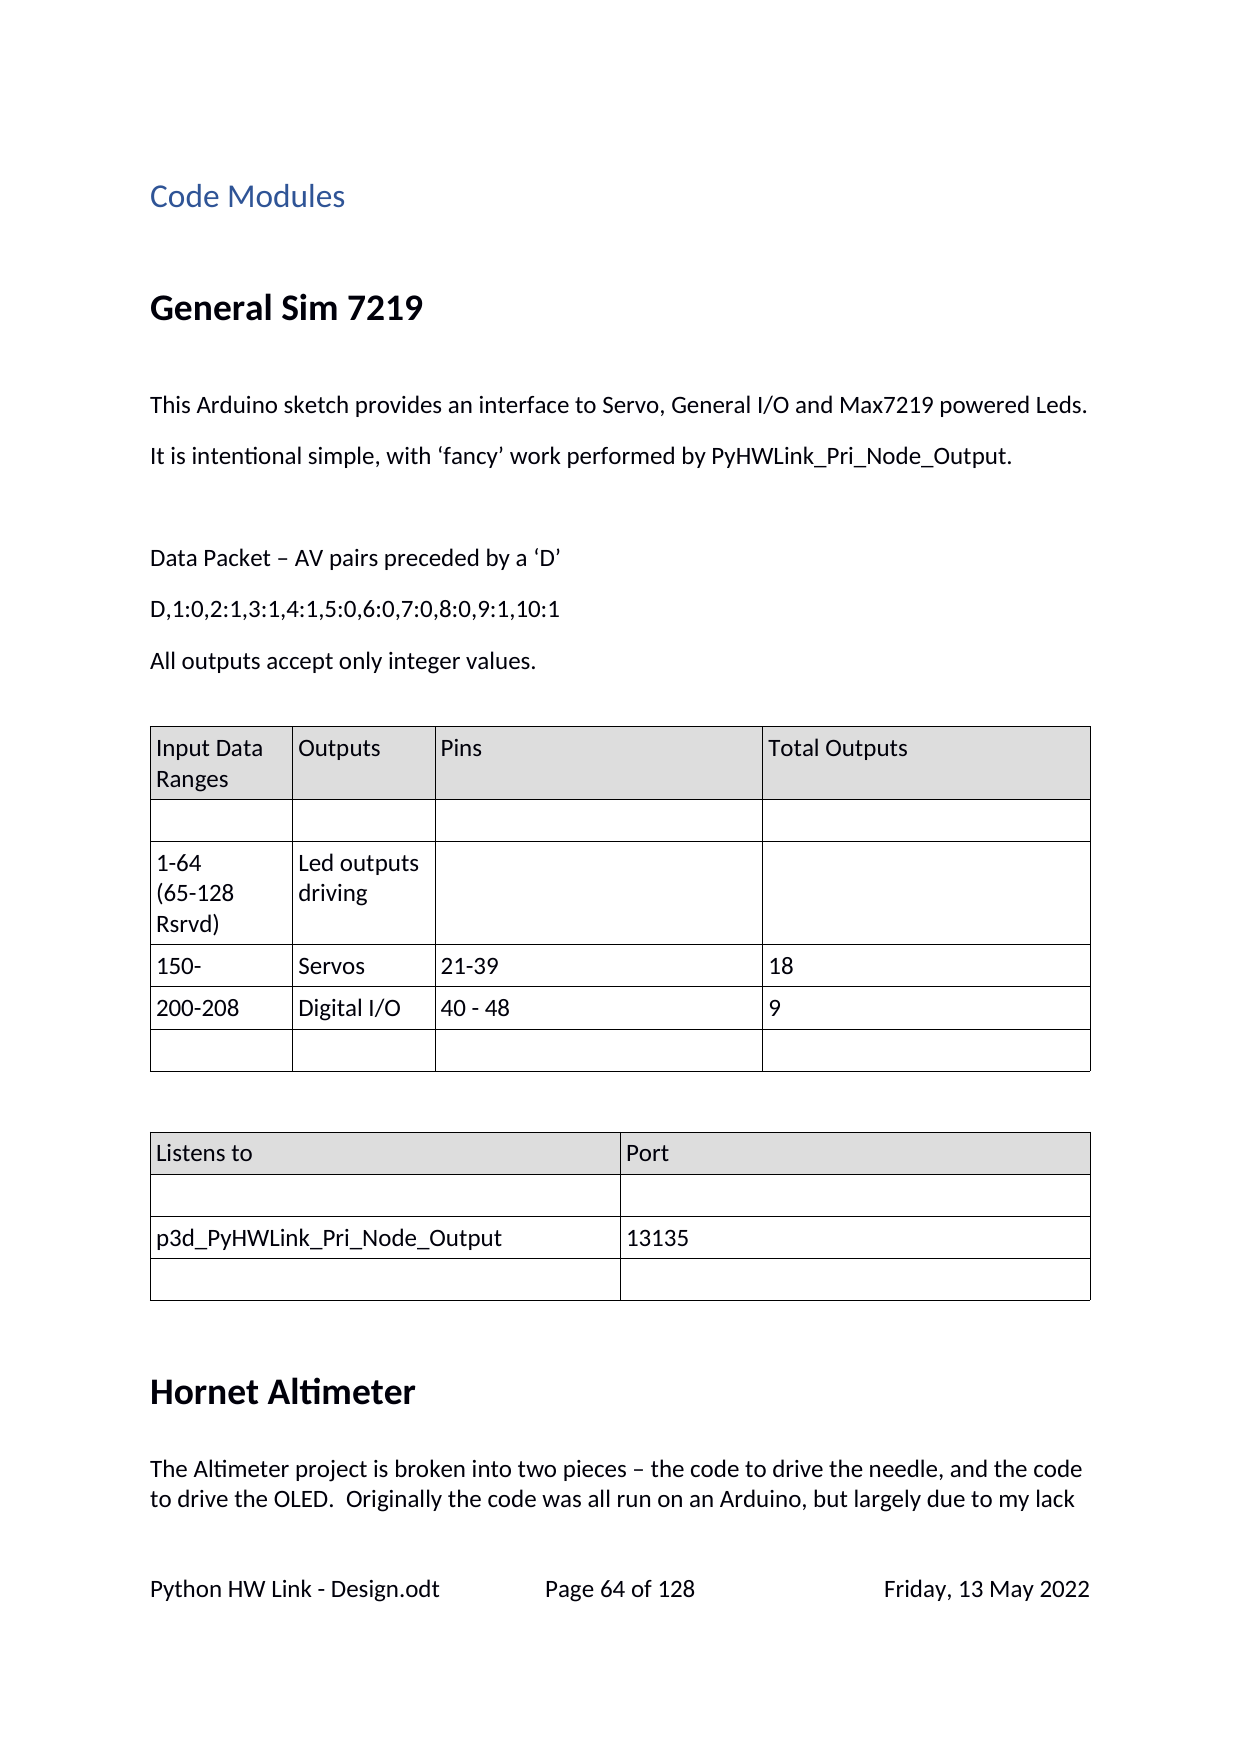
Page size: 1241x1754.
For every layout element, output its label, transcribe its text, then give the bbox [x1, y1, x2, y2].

table_header Input Data Ranges [151, 727, 292, 799]
table_cell 9 [763, 987, 1090, 1028]
table_cell 40 - 48 [436, 987, 762, 1028]
table_header Outputs [293, 727, 435, 799]
table_cell [151, 800, 292, 841]
table_cell [621, 1259, 1090, 1300]
table_cell p3d_PyHWLink_Pri_Node_Output [151, 1217, 620, 1258]
text All outputs accept only integer values. [150, 645, 1090, 675]
table_cell [436, 1030, 762, 1071]
table_header Listens to [151, 1133, 620, 1174]
table_cell [293, 800, 435, 841]
table_cell 150- [151, 945, 292, 986]
table_cell [436, 842, 762, 944]
table_header Port [621, 1133, 1090, 1174]
table_header Pins [436, 727, 762, 799]
text This Arduino sketch provides an interface to Servo, General I/O and Max7219 powered Leds. [150, 389, 1090, 419]
text Data Packet – AV pairs preceded by a ‘D’ [150, 542, 1090, 573]
table_cell Servos [293, 945, 435, 986]
table_cell Led outputs driving [293, 842, 435, 944]
table_cell [151, 1259, 620, 1300]
table_cell Digital I/O [293, 987, 435, 1028]
table_cell 1-64 (65-128 Rsrvd) [151, 842, 292, 944]
text D,1:0,2:1,3:1,4:1,5:0,6:0,7:0,8:0,9:1,10:1 [150, 594, 1090, 624]
table_cell 200-208 [151, 987, 292, 1028]
table_cell [763, 800, 1090, 841]
text It is intentional simple, with ‘fancy’ work performed by PyHWLink_Pri_Node_Output. [150, 440, 1090, 471]
table_cell [436, 800, 762, 841]
subtitle General Sim 7219 [150, 284, 1090, 329]
table_cell [763, 1030, 1090, 1071]
table_cell [151, 1175, 620, 1216]
table_cell [621, 1175, 1090, 1216]
table_cell [151, 1030, 292, 1071]
subtitle Hornet Altimeter [150, 1368, 1090, 1414]
table_cell 21-39 [436, 945, 762, 986]
table_cell 13135 [621, 1217, 1090, 1258]
table_cell 18 [763, 945, 1090, 986]
subtitle Code Modules [150, 175, 1090, 216]
text The Altimeter project is broken into two pieces – the code to drive the needle, and the code to drive the OLED. Originally the code was all run on an Arduino, but largely due to my lack [150, 1453, 1090, 1514]
table_header Total Outputs [763, 727, 1090, 799]
table_cell [293, 1030, 435, 1071]
table_cell [763, 842, 1090, 944]
